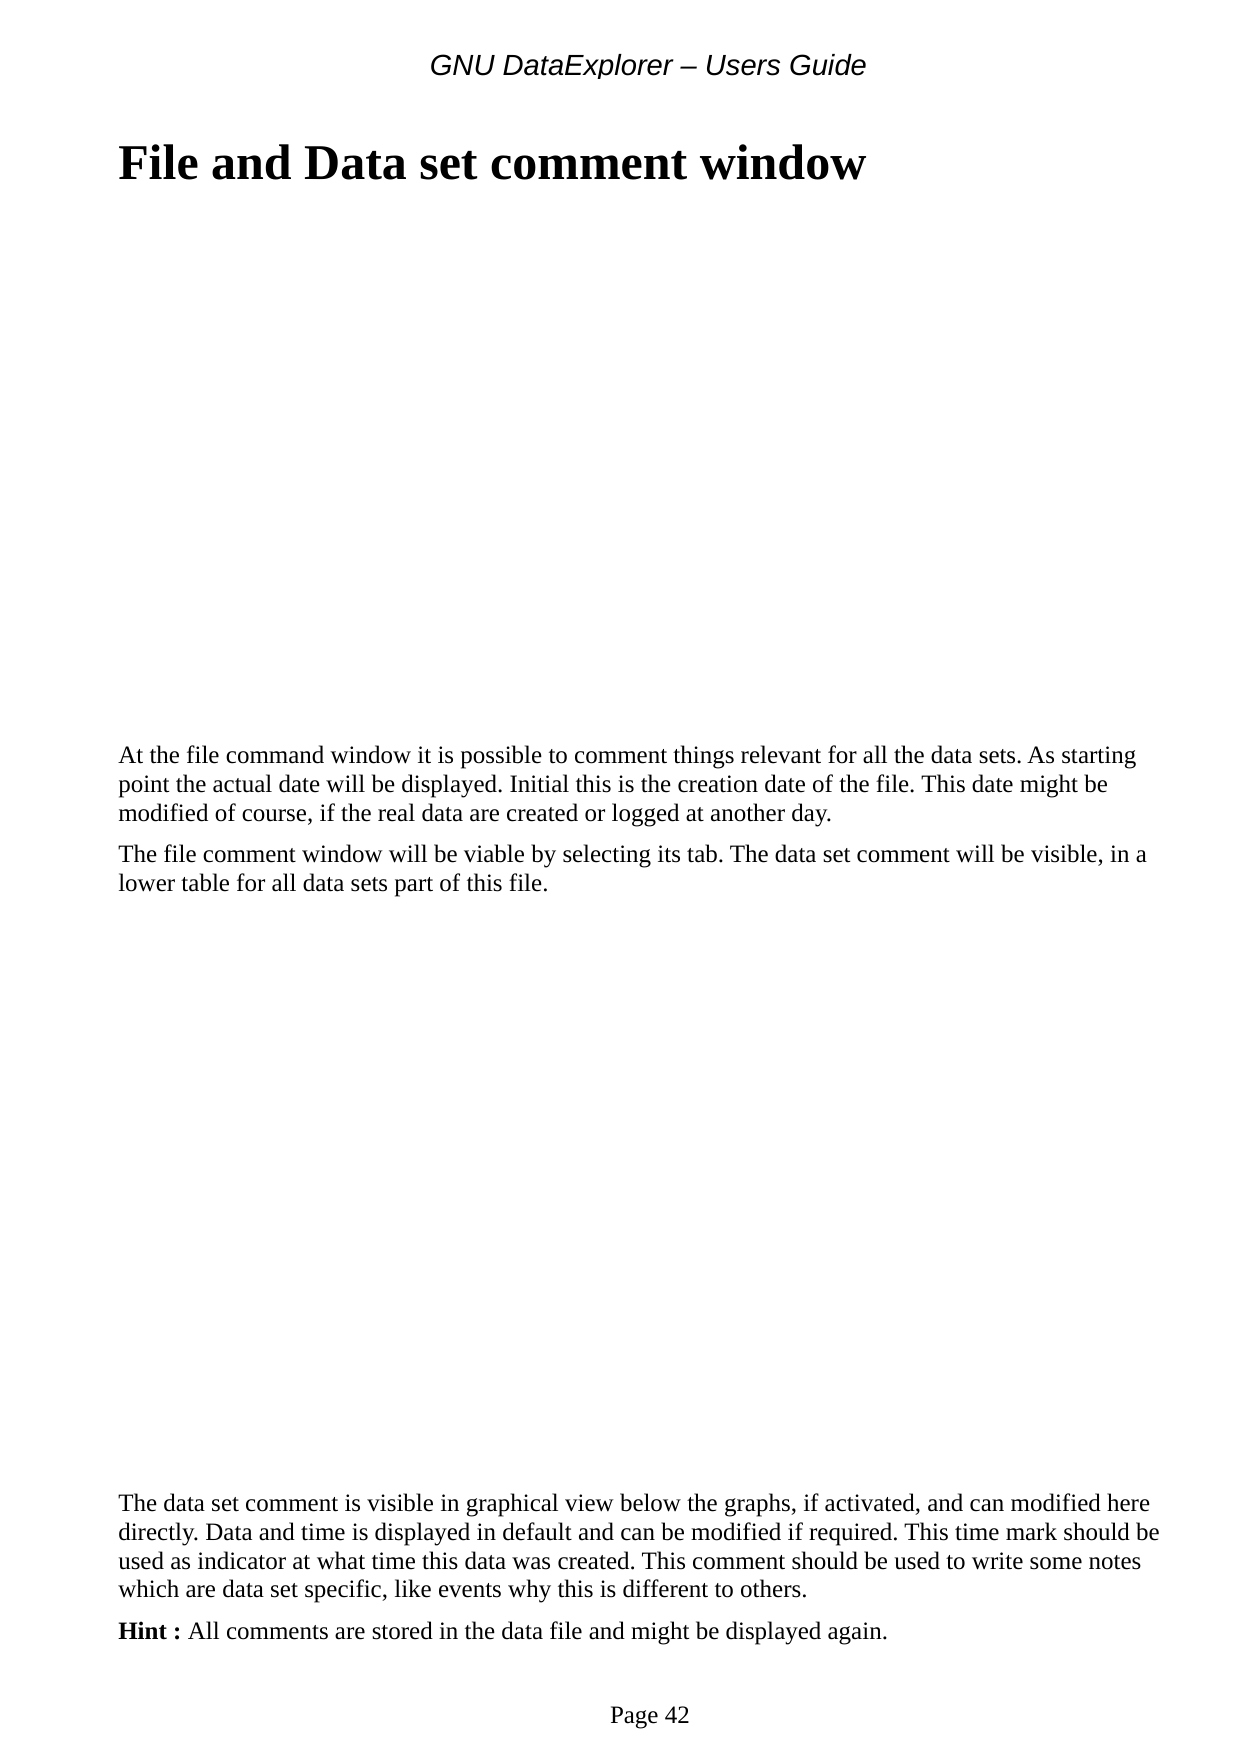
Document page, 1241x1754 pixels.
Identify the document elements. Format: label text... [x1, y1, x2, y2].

text The file comment window will be viable by selecting its tab. The data set comment will be visible, in a lower table for all data sets part of this file. [118, 839, 1181, 896]
text At the file command window it is possible to comment things relevant for all the data sets. As starting point the actual date will be displayed. Initial this is the creation date of the file. This date might be modified of course, if the real data are created or logged at another day. [118, 740, 1181, 826]
subtitle File and Data set comment window [118, 133, 1181, 190]
text Hint : All comments are stored in the data file and might be displayed again. [118, 1616, 1181, 1644]
text The data set comment is visible in graphical view below the graphs, if activated, and can modified here directly. Data and time is displayed in default and can be modified if required. This time mark should be used as indicator at what time this data was created. This comment should be used to write some notes which are data set specific, like events why this is different to others. [118, 1488, 1181, 1603]
